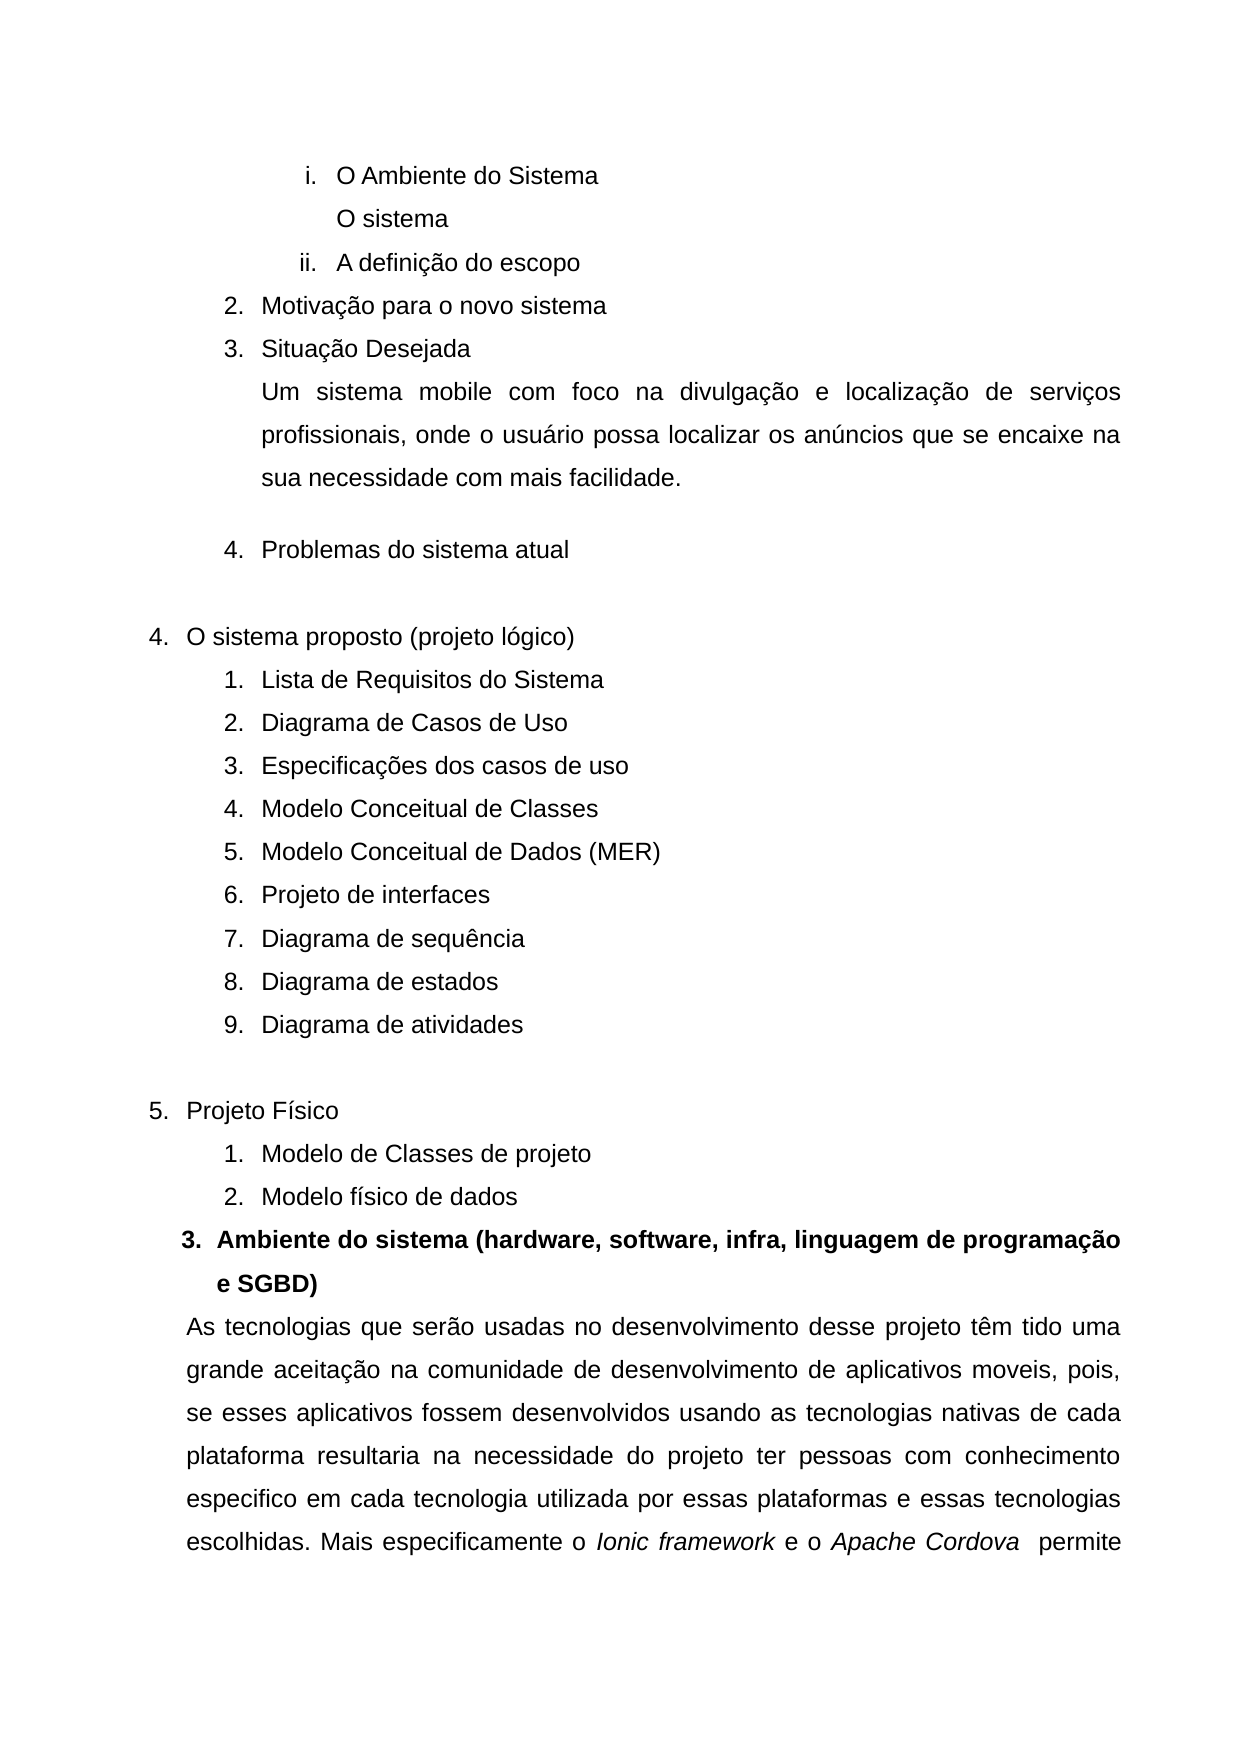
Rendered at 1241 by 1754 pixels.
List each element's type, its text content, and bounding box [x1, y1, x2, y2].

list O sistema proposto (projeto lógico) [148, 622, 1122, 650]
list Problemas do sistema atual [223, 535, 1122, 564]
list Um sistema mobile com foco na divulgação e localização de serviços profissionais, onde o usuário possa localizar os anúncios que se encaixe na sua necessidade com mais facilidade. [223, 377, 1122, 492]
list As tecnologias que serão usadas no desenvolvimento desse projeto têm tido uma grande aceitação na comunidade de desenvolvimento de aplicativos moveis, pois, se esses aplicativos fossem desenvolvidos usando as tecnologias nativas de cada plataforma resultaria na necessidade do projeto ter pessoas com conhecimento especifico em cada tecnologia utilizada por essas plataformas e essas tecnologias escolhidas. Mais especificamente o Ionic framework e o Apache Cordova permite [148, 1312, 1122, 1556]
list Motivação para o novo sistema [223, 291, 1122, 319]
list Modelo Conceitual de Dados (MER) [223, 837, 1122, 866]
list O sistema [317, 204, 1122, 233]
list Projeto Físico [148, 1096, 1122, 1125]
list Lista de Requisitos do Sistema [223, 665, 1122, 693]
list Diagrama de Casos de Uso [223, 708, 1122, 737]
list Modelo Conceitual de Classes [223, 794, 1122, 823]
list Diagrama de sequência [223, 923, 1122, 952]
list Modelo de Classes de projeto [223, 1139, 1122, 1168]
list Diagrama de atividades [223, 1010, 1122, 1038]
list Ambiente do sistema (hardware, software, infra, linguagem de programação e SGBD) [181, 1225, 1122, 1297]
list A definição do escopo [317, 247, 1122, 276]
list Situação Desejada [223, 334, 1122, 362]
list Diagrama de estados [223, 967, 1122, 995]
list Especificações dos casos de uso [223, 751, 1122, 780]
list O Ambiente do Sistema [317, 161, 1122, 190]
list Modelo físico de dados [223, 1182, 1122, 1211]
list Projeto de interfaces [223, 880, 1122, 909]
